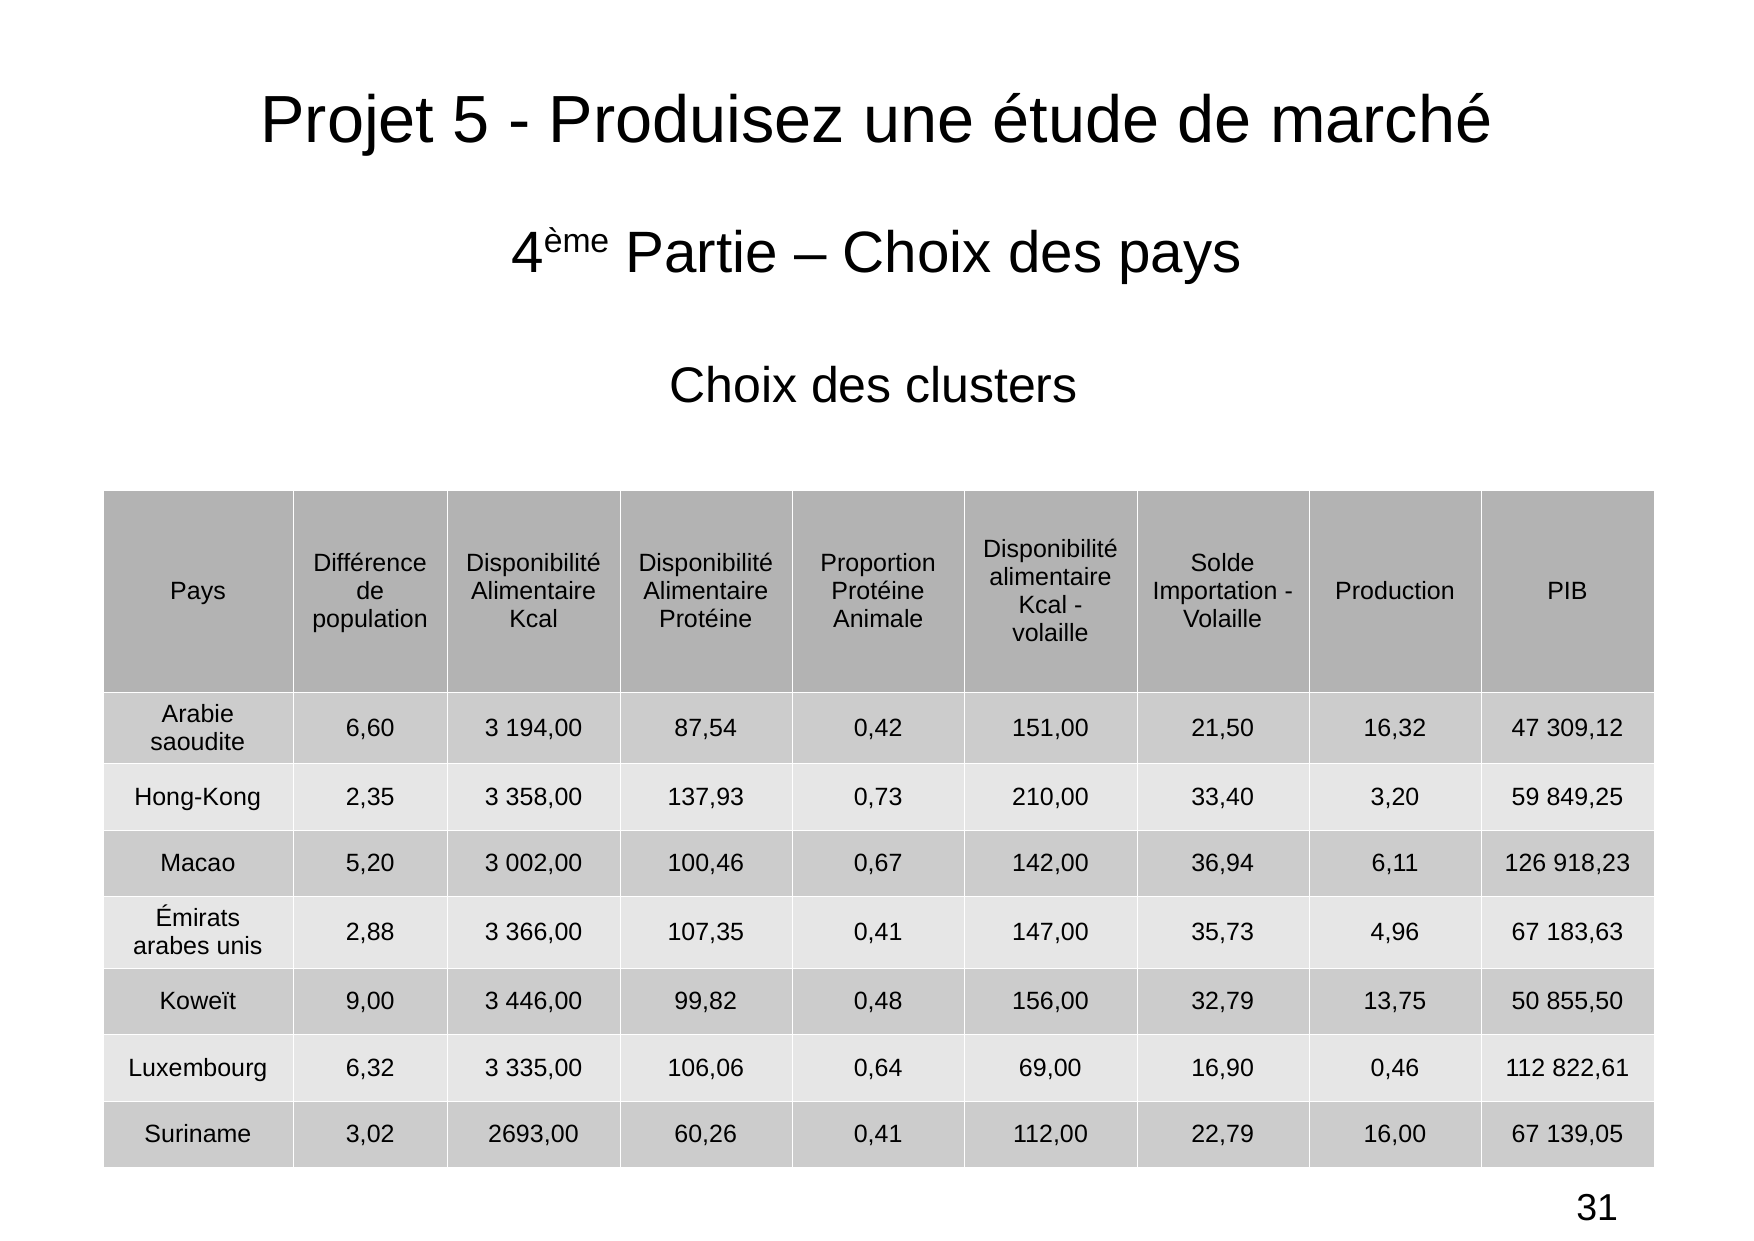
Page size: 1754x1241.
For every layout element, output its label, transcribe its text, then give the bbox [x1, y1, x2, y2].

table_cell 9,00 [294, 969, 447, 1034]
table_cell 6,60 [294, 693, 447, 763]
table_header PIB [1482, 491, 1654, 692]
table_cell 32,79 [1138, 969, 1309, 1034]
table_cell 0,41 [793, 897, 964, 968]
subtitle 4ème Partie – Choix des pays [140, 188, 1614, 316]
table_cell 67 139,05 [1482, 1102, 1654, 1167]
table_cell 151,00 [965, 693, 1137, 763]
table_cell 3 366,00 [448, 897, 620, 968]
table_cell 3 358,00 [448, 764, 620, 830]
table_cell 22,79 [1138, 1102, 1309, 1167]
table_cell 59 849,25 [1482, 764, 1654, 830]
table_cell 0,64 [793, 1035, 964, 1101]
table_cell 112,00 [965, 1102, 1137, 1167]
table_cell 3,02 [294, 1102, 447, 1167]
table_cell 36,94 [1138, 831, 1309, 896]
table_cell 69,00 [965, 1035, 1137, 1101]
table_cell 3 194,00 [448, 693, 620, 763]
table_cell 100,46 [621, 831, 792, 896]
table_cell 0,67 [793, 831, 964, 896]
table_cell 16,32 [1310, 693, 1481, 763]
table_cell 106,06 [621, 1035, 792, 1101]
table_cell 21,50 [1138, 693, 1309, 763]
table_cell Luxembourg [104, 1035, 293, 1101]
table_cell 0,41 [793, 1102, 964, 1167]
table_cell 3 335,00 [448, 1035, 620, 1101]
table_cell 0,46 [1310, 1035, 1481, 1101]
table_cell 3 446,00 [448, 969, 620, 1034]
table_header Solde Importation - Volaille [1138, 491, 1309, 692]
table_cell 6,32 [294, 1035, 447, 1101]
table_header Disponibilité alimentaire Kcal - volaille [965, 491, 1137, 692]
table_header Disponibilité Alimentaire Kcal [448, 491, 620, 692]
table_cell 16,00 [1310, 1102, 1481, 1167]
table_cell 6,11 [1310, 831, 1481, 896]
table_cell 2693,00 [448, 1102, 620, 1167]
table_cell 67 183,63 [1482, 897, 1654, 968]
table_cell 99,82 [621, 969, 792, 1034]
table_cell Hong-Kong [104, 764, 293, 830]
table_header Disponibilité Alimentaire Protéine [621, 491, 792, 692]
table_cell 0,42 [793, 693, 964, 763]
table_cell 137,93 [621, 764, 792, 830]
text_box Choix des clusters [105, 321, 1642, 449]
table_cell 60,26 [621, 1102, 792, 1167]
table_cell Koweït [104, 969, 293, 1034]
table_cell 13,75 [1310, 969, 1481, 1034]
table_cell 4,96 [1310, 897, 1481, 968]
text_box [1561, 1178, 1754, 1241]
table_cell 210,00 [965, 764, 1137, 830]
table_cell 5,20 [294, 831, 447, 896]
table_header Pays [104, 491, 293, 692]
title Projet 5 - Produisez une étude de marché [140, 48, 1614, 188]
table_cell 33,40 [1138, 764, 1309, 830]
table_header Différence de population [294, 491, 447, 692]
table_cell 156,00 [965, 969, 1137, 1034]
table_cell 2,88 [294, 897, 447, 968]
table_cell 3,20 [1310, 764, 1481, 830]
table_cell 3 002,00 [448, 831, 620, 896]
table_cell 142,00 [965, 831, 1137, 896]
table_cell 16,90 [1138, 1035, 1309, 1101]
table_cell 0,48 [793, 969, 964, 1034]
table_header Production [1310, 491, 1481, 692]
table_cell 87,54 [621, 693, 792, 763]
table_cell 47 309,12 [1482, 693, 1654, 763]
table_cell 0,73 [793, 764, 964, 830]
table_cell 147,00 [965, 897, 1137, 968]
table_header Proportion Protéine Animale [793, 491, 964, 692]
table_cell Émirats arabes unis [104, 897, 293, 968]
table_cell 35,73 [1138, 897, 1309, 968]
table_cell Arabie saoudite [104, 693, 293, 763]
table_cell 2,35 [294, 764, 447, 830]
table_cell Macao [104, 831, 293, 896]
table_cell 107,35 [621, 897, 792, 968]
table_cell Suriname [104, 1102, 293, 1167]
table_cell 112 822,61 [1482, 1035, 1654, 1101]
table_cell 50 855,50 [1482, 969, 1654, 1034]
table_cell 126 918,23 [1482, 831, 1654, 896]
